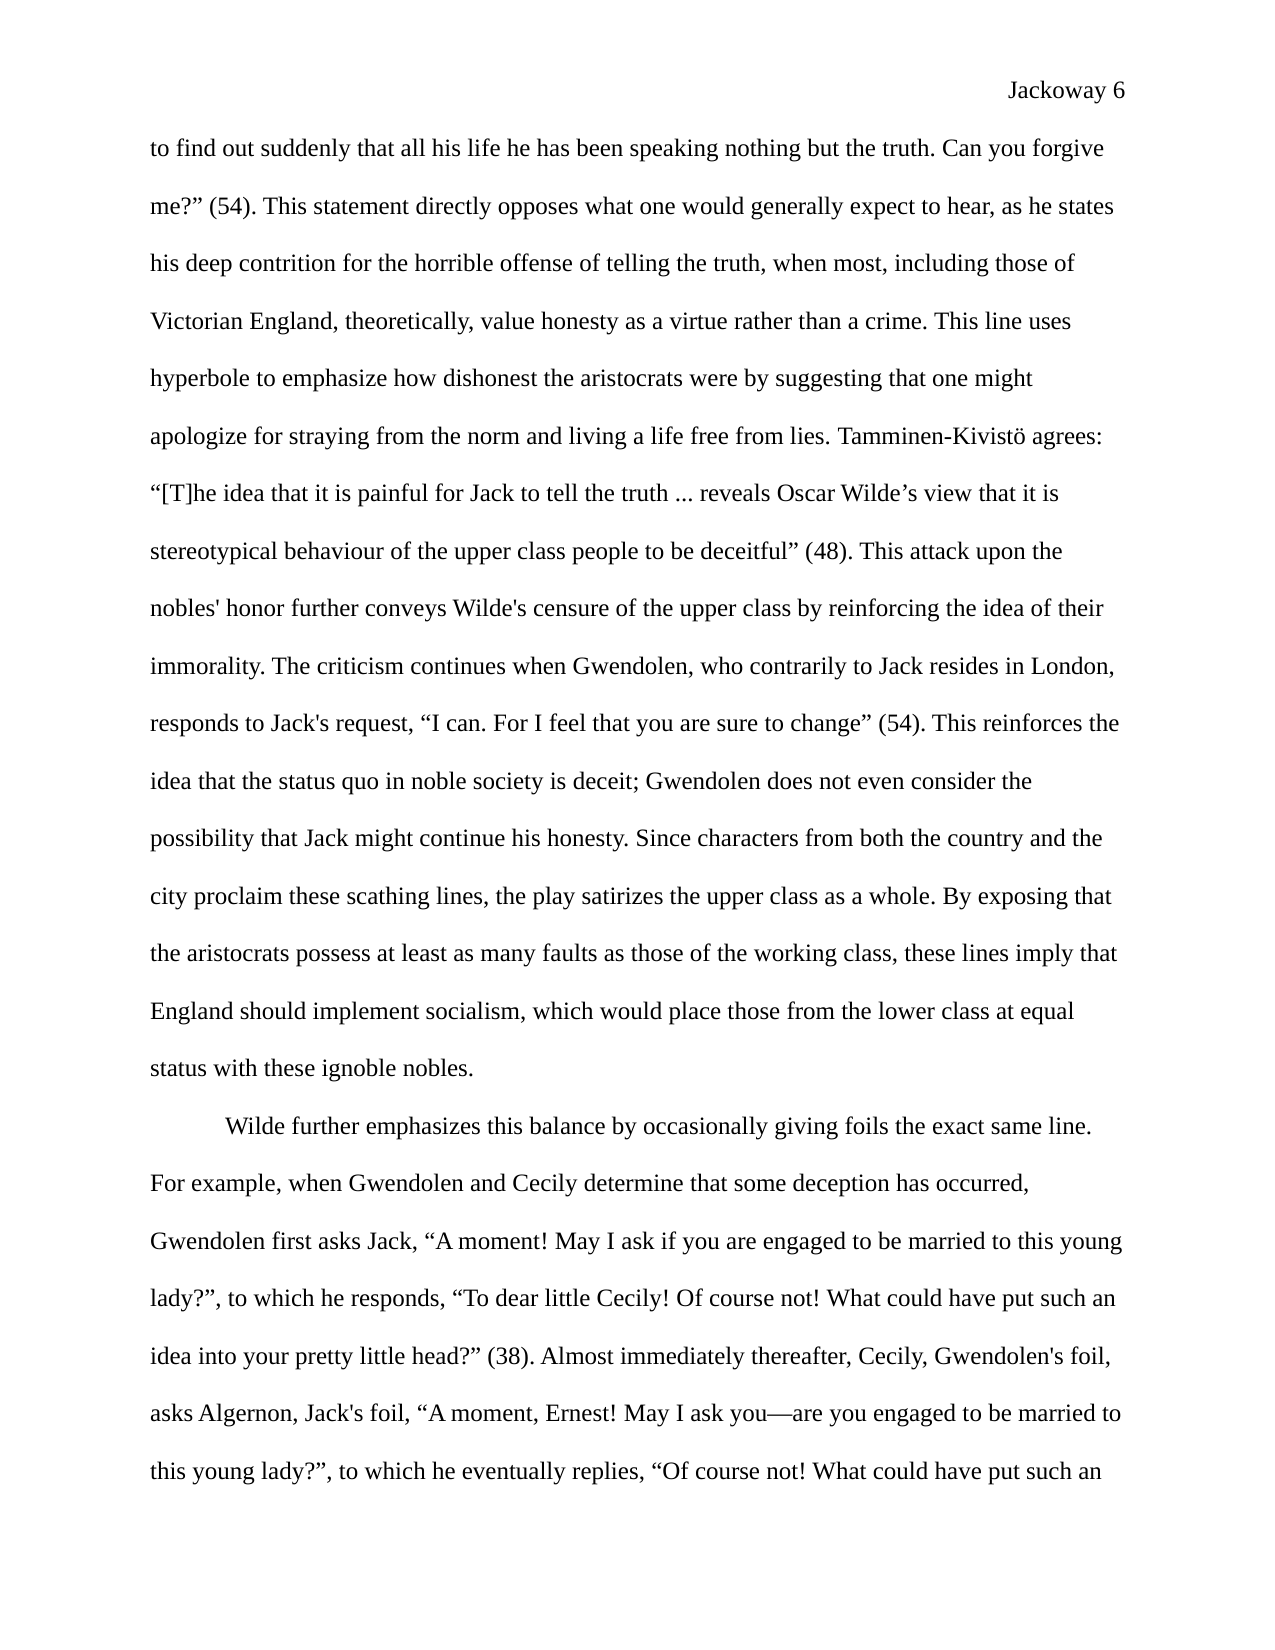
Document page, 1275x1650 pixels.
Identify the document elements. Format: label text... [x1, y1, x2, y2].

text to find out suddenly that all his life he has been speaking nothing but the truth. Can you forgive me?” (54). This statement directly opposes what one would generally expect to hear, as he states his deep contrition for the horrible offense of telling the truth, when most, including those of Victorian England, theoretically, value honesty as a virtue rather than a crime. This line uses hyperbole to emphasize how dishonest the aristocrats were by suggesting that one might apologize for straying from the norm and living a life free from lies. Tamminen-Kivistö agrees: “[T]he idea that it is painful for Jack to tell the truth ... reveals Oscar Wilde’s view that it is stereotypical behaviour of the upper class people to be deceitful” (48). This attack upon the nobles' honor further conveys Wilde's censure of the upper class by reinforcing the idea of their immorality. The criticism continues when Gwendolen, who contrarily to Jack resides in London, responds to Jack's request, “I can. For I feel that you are sure to change” (54). This reinforces the idea that the status quo in noble society is deceit; Gwendolen does not even consider the possibility that Jack might continue his honesty. Since characters from both the country and the city proclaim these scathing lines, the play satirizes the upper class as a whole. By exposing that the aristocrats possess at least as many faults as those of the working class, these lines imply that England should implement socialism, which would place those from the lower class at equal status with these ignoble nobles. [150, 133, 1125, 1082]
text Wilde further emphasizes this balance by occasionally giving foils the exact same line. For example, when Gwendolen and Cecily determine that some deception has occurred, Gwendolen first asks Jack, “A moment! May I ask if you are engaged to be married to this young lady?”, to which he responds, “To dear little Cecily! Of course not! What could have put such an idea into your pretty little head?” (38). Almost immediately thereafter, Cecily, Gwendolen's foil, asks Algernon, Jack's foil, “A moment, Ernest! May I ask you—are you engaged to be married to this young lady?”, to which he eventually replies, “Of course not! What could have put such an [150, 1111, 1125, 1484]
